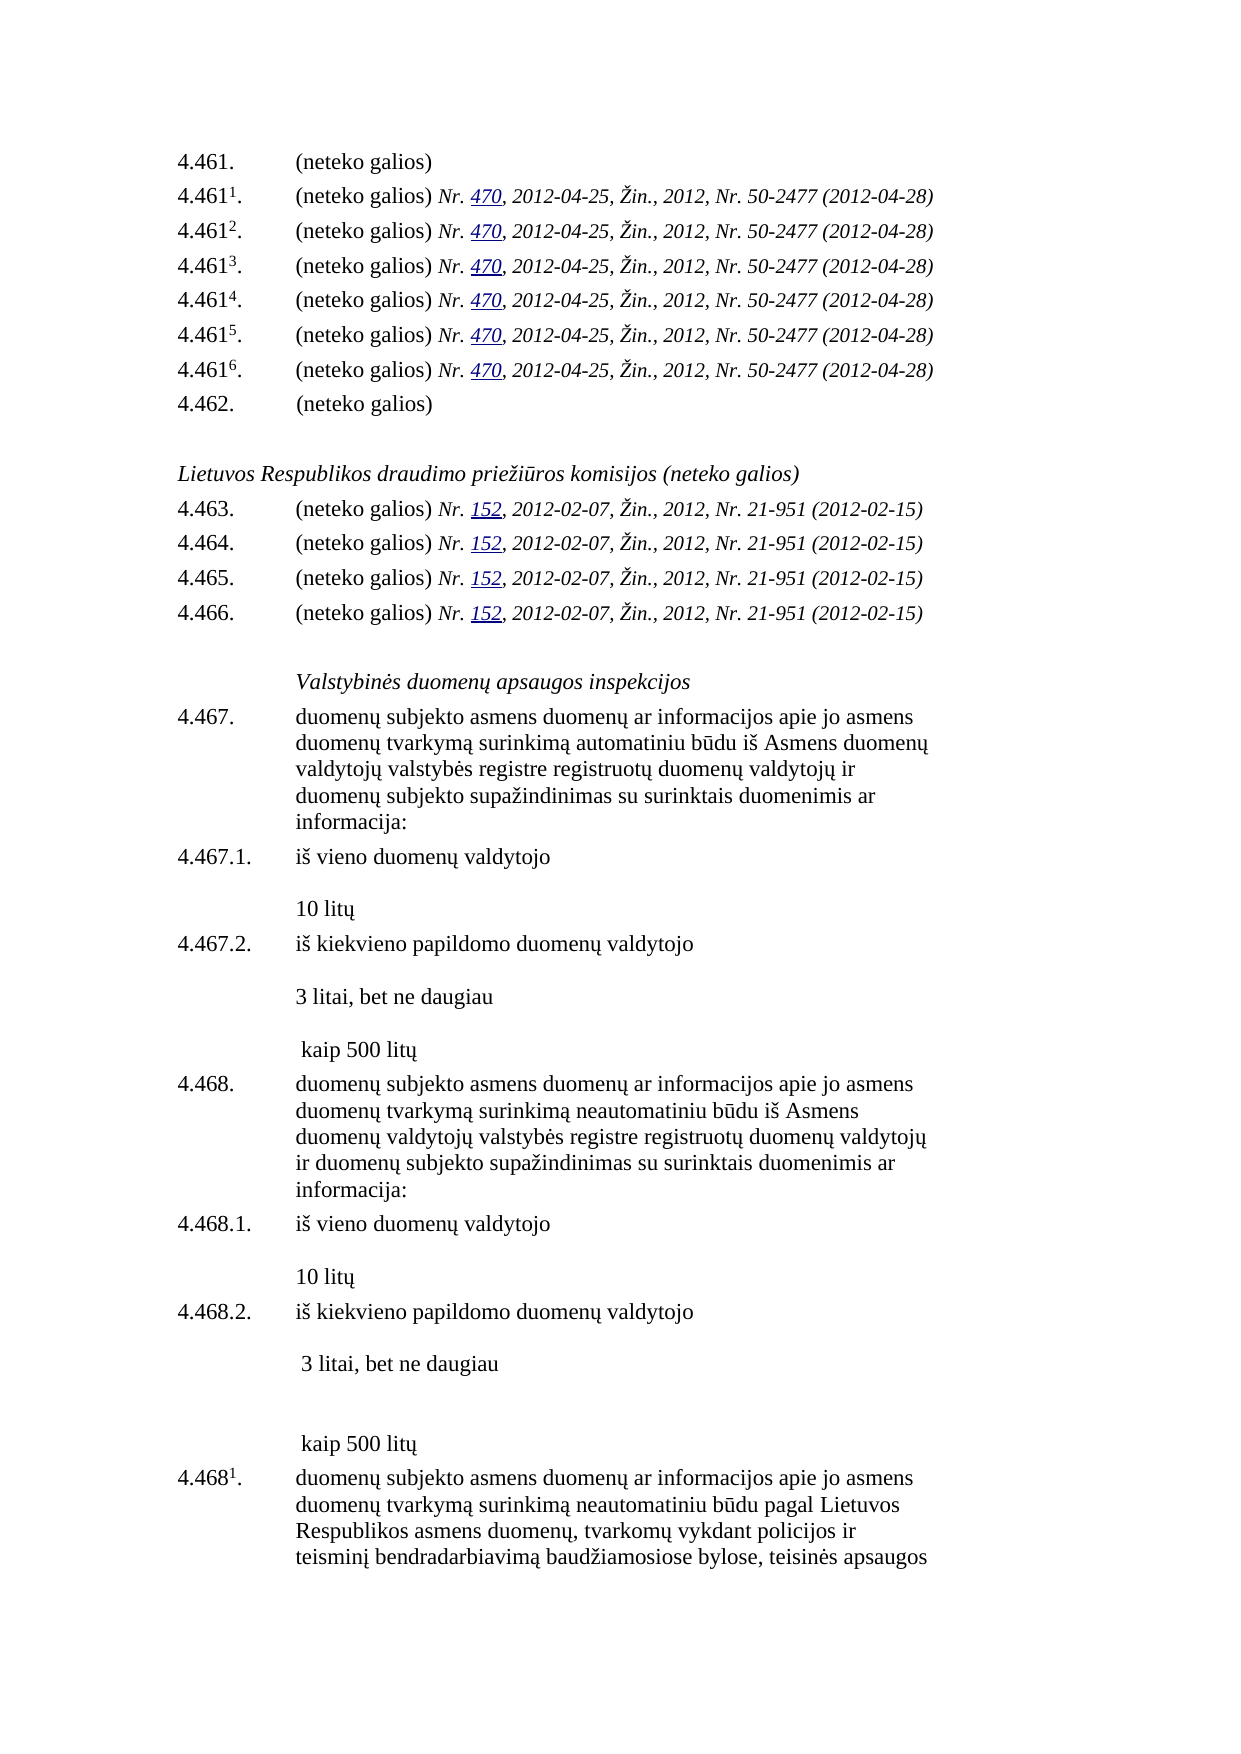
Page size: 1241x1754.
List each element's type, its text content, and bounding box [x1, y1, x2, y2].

text 4.468. duomenų subjekto asmens duomenų ar informacijos apie jo asmens duomenų tvarkymą surinkimą neautomatiniu būdu iš Asmens duomenų valdytojų valstybės registre registruotų duomenų valdytojų ir duomenų subjekto supažindinimas su surinktais duomenimis ar informacija: [177, 1070, 930, 1202]
text 4.4613. (neteko galios) Nr. 470, 2012-04-25, Žin., 2012, Nr. 50-2477 (2012-04-28) [177, 252, 1122, 278]
text 4.4616. (neteko galios) Nr. 470, 2012-04-25, Žin., 2012, Nr. 50-2477 (2012-04-28) [177, 356, 1122, 382]
text Lietuvos Respublikos draudimo priežiūros komisijos (neteko galios) [177, 460, 1122, 486]
list (neteko galios) [177, 391, 1122, 417]
text 4.467.1. iš vieno duomenų valdytojo 10 litų [177, 843, 930, 922]
text 4.4611. (neteko galios) Nr. 470, 2012-04-25, Žin., 2012, Nr. 50-2477 (2012-04-28) [177, 182, 1122, 209]
text 4.4681. duomenų subjekto asmens duomenų ar informacijos apie jo asmens duomenų tvarkymą surinkimą neautomatiniu būdu pagal Lietuvos Respublikos asmens duomenų, tvarkomų vykdant policijos ir teisminį bendradarbiavimą baudžiamosiose bylose, teisinės apsaugos [177, 1464, 930, 1570]
text 4.4612. (neteko galios) Nr. 470, 2012-04-25, Žin., 2012, Nr. 50-2477 (2012-04-28) [177, 217, 1122, 243]
text 4.4615. (neteko galios) Nr. 470, 2012-04-25, Žin., 2012, Nr. 50-2477 (2012-04-28) [177, 321, 1122, 347]
text 4.467. duomenų subjekto asmens duomenų ar informacijos apie jo asmens duomenų tvarkymą surinkimą automatiniu būdu iš Asmens duomenų valdytojų valstybės registre registruotų duomenų valdytojų ir duomenų subjekto supažindinimas su surinktais duomenimis ar informacija: [177, 703, 930, 834]
text 4.468.1. iš vieno duomenų valdytojo 10 litų [177, 1210, 930, 1289]
text 4.467.2. iš kiekvieno papildomo duomenų valdytojo 3 litai, bet ne daugiau kaip 500 litų [177, 930, 930, 1062]
text 4.465. (neteko galios) Nr. 152, 2012-02-07, Žin., 2012, Nr. 21-951 (2012-02-15) [177, 564, 1122, 590]
text 4.4614. (neteko galios) Nr. 470, 2012-04-25, Žin., 2012, Nr. 50-2477 (2012-04-28) [177, 286, 1122, 313]
text 4.463. (neteko galios) Nr. 152, 2012-02-07, Žin., 2012, Nr. 21-951 (2012-02-15) [177, 494, 1122, 521]
text 4.464. (neteko galios) Nr. 152, 2012-02-07, Žin., 2012, Nr. 21-951 (2012-02-15) [177, 529, 1122, 556]
text 4.461. (neteko galios) [177, 148, 1122, 174]
text 4.466. (neteko galios) Nr. 152, 2012-02-07, Žin., 2012, Nr. 21-951 (2012-02-15) [177, 599, 1122, 625]
text Valstybinės duomenų apsaugos inspekcijos [177, 668, 916, 694]
text 4.468.2. iš kiekvieno papildomo duomenų valdytojo 3 litai, bet ne daugiau kaip 500 litų [177, 1298, 930, 1456]
